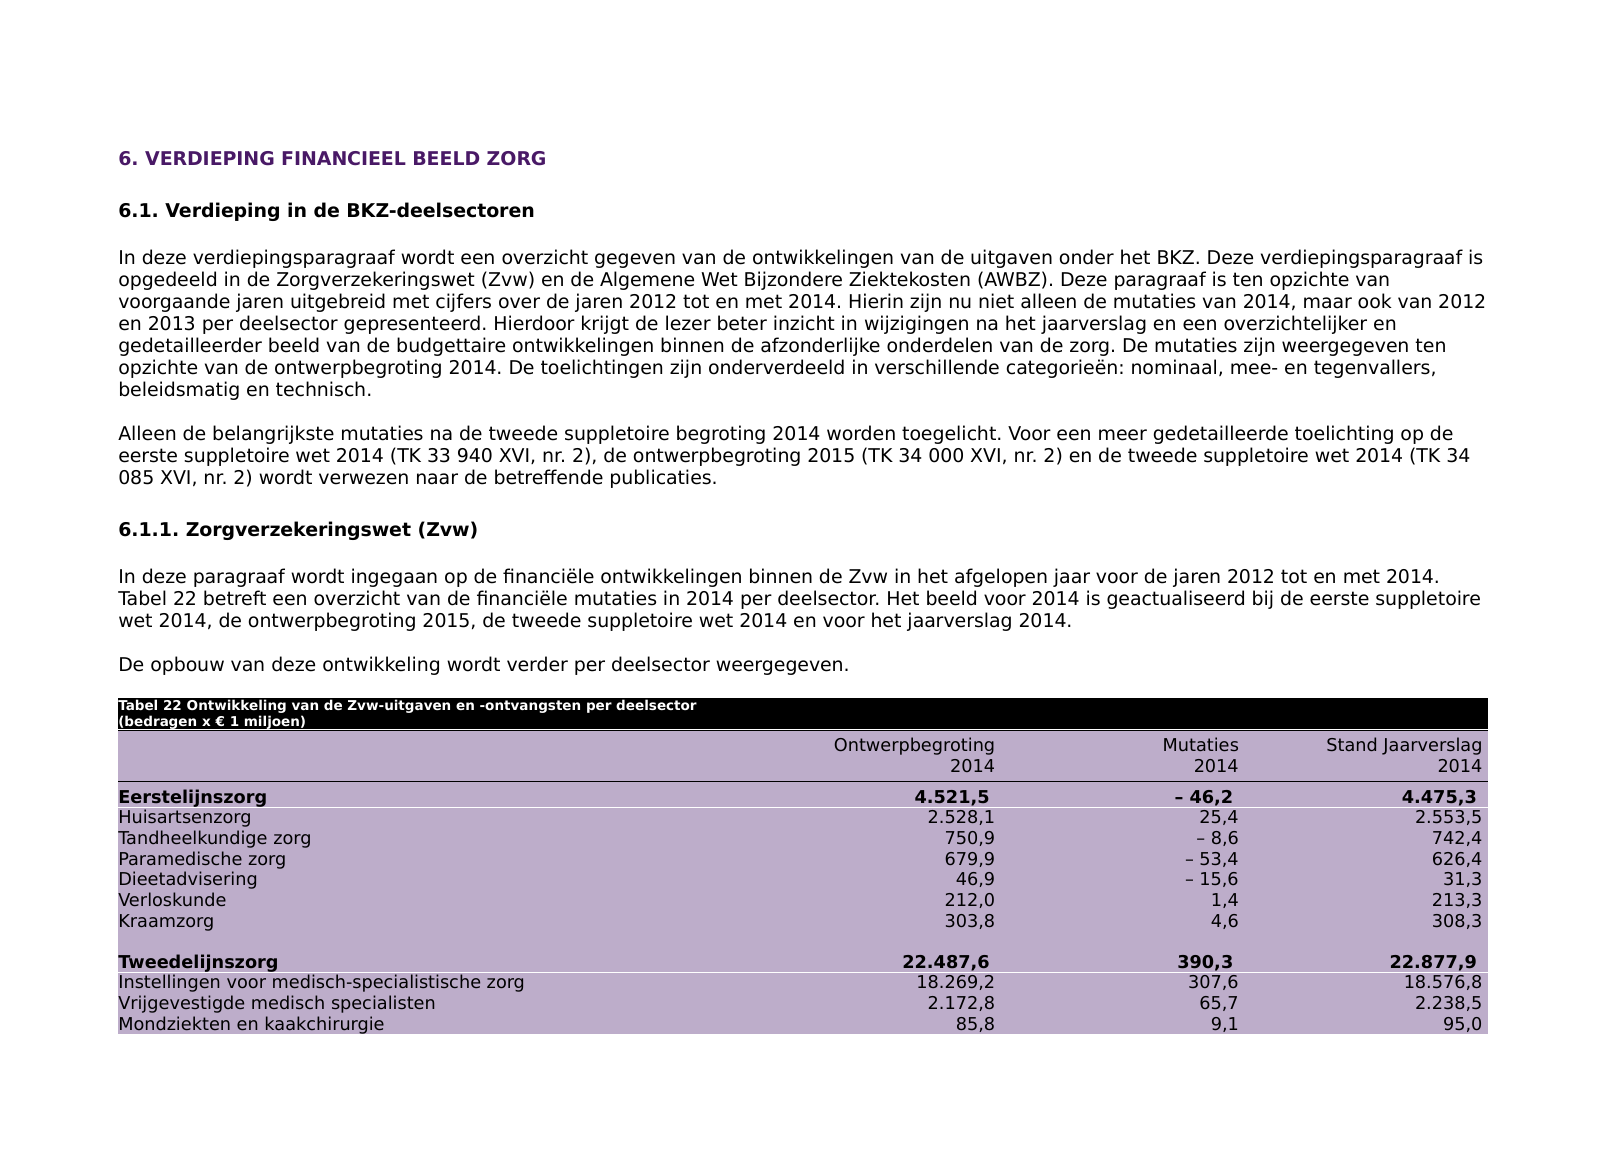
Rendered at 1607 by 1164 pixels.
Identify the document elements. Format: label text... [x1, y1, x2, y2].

text Alleen de belangrijkste mutaties na de tweede suppletoire begroting 2014 worden toegelicht. Voor een meer gedetailleerde toelichting op de eerste suppletoire wet 2014 (TK 33 940 XVI, nr. 2), de ontwerpbegroting 2015 (TK 34 000 XVI, nr. 2) en de tweede suppletoire wet 2014 (TK 34 085 XVI, nr. 2) wordt verwezen naar de betreffende publicaties. [118, 423, 1488, 489]
table_cell 626,4 [1245, 849, 1488, 869]
table_cell 308,3 [1245, 911, 1488, 931]
table_cell Ontwerpbegroting [758, 731, 1001, 756]
table_cell 742,4 [1245, 828, 1488, 849]
table_cell Eerstelijnszorg [118, 782, 757, 807]
text De opbouw van deze ontwikkeling wordt verder per deelsector weergegeven. [118, 654, 1488, 676]
table_cell Tandheelkundige zorg [118, 828, 757, 849]
table_cell Tweedelijnszorg [118, 952, 757, 972]
table_cell 2.172,8 [758, 993, 1001, 1014]
table_cell 85,8 [758, 1014, 1001, 1034]
table_cell 65,7 [1001, 993, 1244, 1014]
table_cell [1001, 931, 1244, 952]
table_cell Stand Jaarverslag [1245, 731, 1488, 756]
table_header Tabel 22 Ontwikkeling van de Zvw-uitgaven en -ontvangsten per deelsector (bedragen x € 1 miljoen) [118, 698, 1488, 729]
table_cell 1,4 [1001, 890, 1244, 911]
table_cell 4.521,5 [758, 782, 1001, 807]
table_cell 303,8 [758, 911, 1001, 931]
table_cell [118, 756, 757, 781]
table_cell 2.553,5 [1245, 808, 1488, 828]
table_cell Verloskunde [118, 890, 757, 911]
table_cell [118, 731, 757, 756]
text In deze paragraaf wordt ingegaan op de financiële ontwikkelingen binnen de Zvw in het afgelopen jaar voor de jaren 2012 tot en met 2014. Tabel 22 betreft een overzicht van de financiële mutaties in 2014 per deelsector. Het beeld voor 2014 is geactualiseerd bij de eerste suppletoire wet 2014, de ontwerpbegroting 2015, de tweede suppletoire wet 2014 en voor het jaarverslag 2014. [118, 566, 1488, 632]
table_cell [1245, 931, 1488, 952]
table_cell [118, 931, 757, 952]
table_cell – 15,6 [1001, 869, 1244, 890]
table_cell 95,0 [1245, 1014, 1488, 1034]
table_cell [758, 931, 1001, 952]
table_cell 18.576,8 [1245, 973, 1488, 993]
table_cell 22.877,9 [1245, 952, 1488, 972]
subtitle 6.1.1. Zorgverzekeringswet (Zvw) [118, 519, 1488, 541]
table_cell 25,4 [1001, 808, 1244, 828]
table_cell 750,9 [758, 828, 1001, 849]
table_cell 2014 [758, 756, 1001, 781]
table_cell Kraamzorg [118, 911, 757, 931]
table_cell 2.528,1 [758, 808, 1001, 828]
table_cell Dieetadvisering [118, 869, 757, 890]
subtitle 6. VERDIEPING FINANCIEEL BEELD ZORG [118, 148, 1488, 170]
subtitle 6.1. Verdieping in de BKZ-deelsectoren [118, 200, 1488, 222]
text In deze verdiepingsparagraaf wordt een overzicht gegeven van de ontwikkelingen van de uitgaven onder het BKZ. Deze verdiepingsparagraaf is opgedeeld in de Zorgverzekeringswet (Zvw) en de Algemene Wet Bijzondere Ziektekosten (AWBZ). Deze paragraaf is ten opzichte van voorgaande jaren uitgebreid met cijfers over de jaren 2012 tot en met 2014. Hierin zijn nu niet alleen de mutaties van 2014, maar ook van 2012 en 2013 per deelsector gepresenteerd. Hierdoor krijgt de lezer beter inzicht in wijzigingen na het jaarverslag en een overzichtelijker en gedetailleerder beeld van de budgettaire ontwikkelingen binnen de afzonderlijke onderdelen van de zorg. De mutaties zijn weergegeven ten opzichte van de ontwerpbegroting 2014. De toelichtingen zijn onderverdeeld in verschillende categorieën: nominaal, mee- en tegenvallers, beleidsmatig en technisch. [118, 247, 1488, 401]
table_cell 679,9 [758, 849, 1001, 869]
table_cell Paramedische zorg [118, 849, 757, 869]
table_cell Instellingen voor medisch-specialistische zorg [118, 973, 757, 993]
table_cell 9,1 [1001, 1014, 1244, 1034]
table_cell 31,3 [1245, 869, 1488, 890]
table_cell 2014 [1001, 756, 1244, 781]
table_cell 18.269,2 [758, 973, 1001, 993]
table_cell 307,6 [1001, 973, 1244, 993]
table_cell 213,3 [1245, 890, 1488, 911]
table_cell 212,0 [758, 890, 1001, 911]
table_cell – 53,4 [1001, 849, 1244, 869]
table_cell – 8,6 [1001, 828, 1244, 849]
table_cell Vrijgevestigde medisch specialisten [118, 993, 757, 1014]
table_cell 390,3 [1001, 952, 1244, 972]
table_cell 2014 [1245, 756, 1488, 781]
table_cell Mutaties [1001, 731, 1244, 756]
table_cell – 46,2 [1001, 782, 1244, 807]
table_cell 4.475,3 [1245, 782, 1488, 807]
table_cell Huisartsenzorg [118, 808, 757, 828]
table_cell 4,6 [1001, 911, 1244, 931]
table_cell Mondziekten en kaakchirurgie [118, 1014, 757, 1034]
table_cell 46,9 [758, 869, 1001, 890]
table_cell 2.238,5 [1245, 993, 1488, 1014]
table_cell 22.487,6 [758, 952, 1001, 972]
